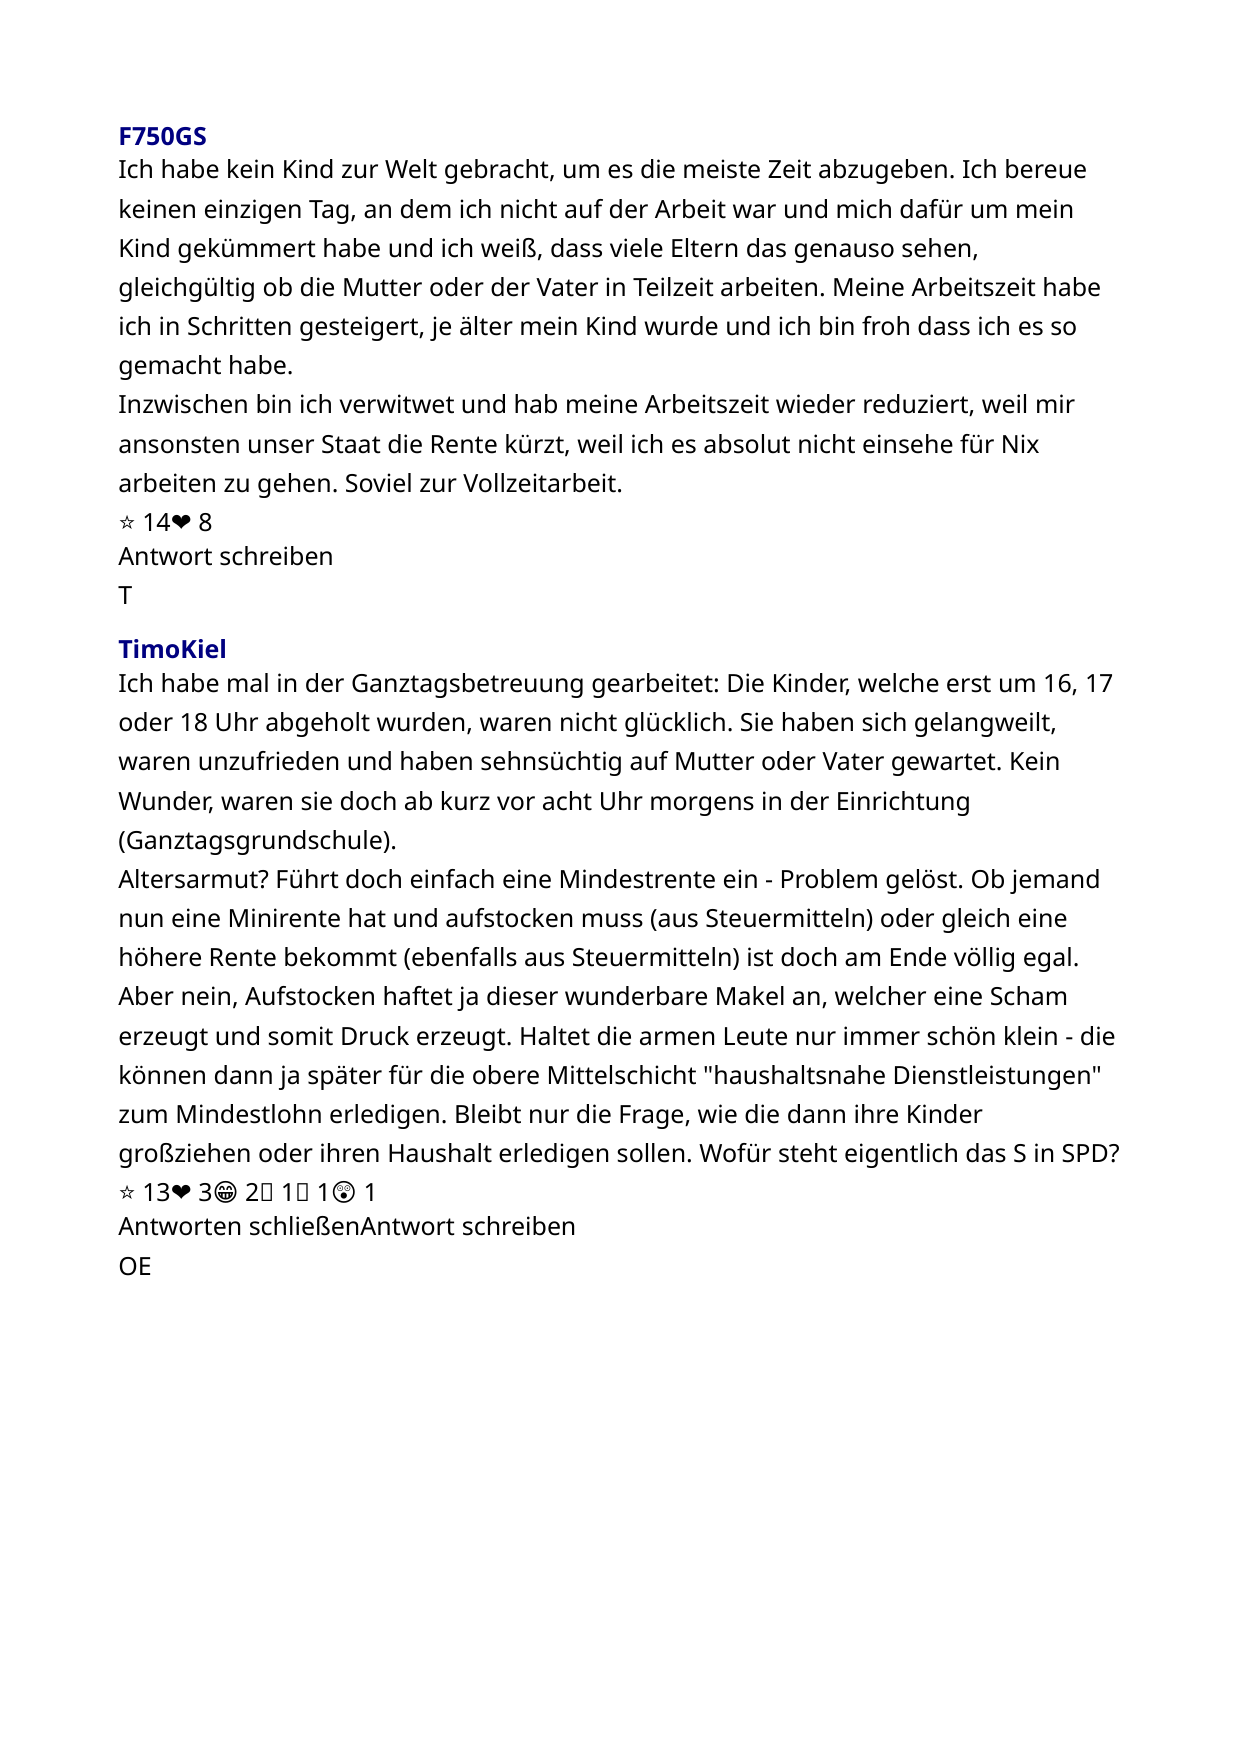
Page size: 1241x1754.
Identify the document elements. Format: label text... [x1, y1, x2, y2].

text Ich habe mal in der Ganztagsbetreuung gearbeitet: Die Kinder, welche erst um 16, 17 oder 18 Uhr abgeholt wurden, waren nicht glücklich. Sie haben sich gelangweilt, waren unzufrieden und haben sehnsüchtig auf Mutter oder Vater gewartet. Kein Wunder, waren sie doch ab kurz vor acht Uhr morgens in der Einrichtung (Ganztagsgrundschule). [118, 666, 1122, 856]
text Antwort schreiben [118, 539, 1122, 573]
text Antworten schließenAntwort schreiben [118, 1209, 1122, 1243]
text ⭐️ 14❤️ 8 [118, 505, 1122, 539]
subtitle F750GS [118, 118, 1122, 152]
text Inzwischen bin ich verwitwet und hab meine Arbeitszeit wieder reduziert, weil mir ansonsten unser Staat die Rente kürzt, weil ich es absolut nicht einsehe für Nix arbeiten zu gehen. Soviel zur Vollzeitarbeit. [118, 387, 1122, 499]
text ⭐️ 13❤️ 3😁 2🙁 1🤨 1😲 1 [118, 1175, 1122, 1209]
text Ich habe kein Kind zur Welt gebracht, um es die meiste Zeit abzugeben. Ich bereue keinen einzigen Tag, an dem ich nicht auf der Arbeit war und mich dafür um mein Kind gekümmert habe und ich weiß, dass viele Eltern das genauso sehen, gleichgültig ob die Mutter oder der Vater in Teilzeit arbeiten. Meine Arbeitszeit habe ich in Schritten gesteigert, je älter mein Kind wurde und ich bin froh dass ich es so gemacht habe. [118, 152, 1122, 382]
text OE [118, 1248, 1122, 1282]
text T [118, 578, 1122, 612]
text Altersarmut? Führt doch einfach eine Mindestrente ein - Problem gelöst. Ob jemand nun eine Minirente hat und aufstocken muss (aus Steuermitteln) oder gleich eine höhere Rente bekommt (ebenfalls aus Steuermitteln) ist doch am Ende völlig egal. Aber nein, Aufstocken haftet ja dieser wunderbare Makel an, welcher eine Scham erzeugt und somit Druck erzeugt. Haltet die armen Leute nur immer schön klein - die können dann ja später für die obere Mittelschicht "haushaltsnahe Dienstleistungen" zum Mindestlohn erledigen. Bleibt nur die Frage, wie die dann ihre Kinder großziehen oder ihren Haushalt erledigen sollen. Wofür steht eigentlich das S in SPD? [118, 862, 1122, 1170]
subtitle TimoKiel [118, 632, 1122, 666]
